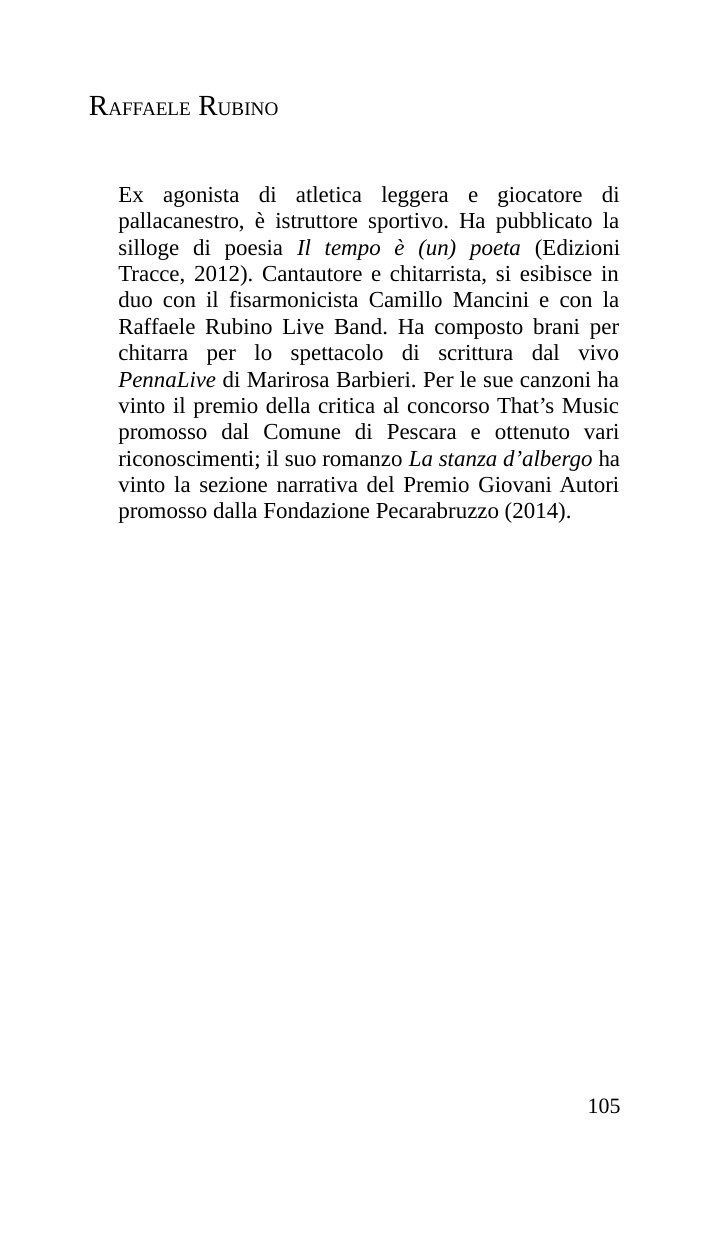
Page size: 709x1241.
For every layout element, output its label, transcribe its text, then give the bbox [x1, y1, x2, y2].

text Ex agonista di atletica leggera e giocatore di pallacanestro, è istruttore sportivo. Ha pubblicato la silloge di poesia Il tempo è (un) poeta (Edizioni Tracce, 2012). Cantautore e chitarrista, si esibisce in duo con il fisarmonicista Camillo Mancini e con la Raffaele Rubino Live Band. Ha composto brani per chitarra per lo spettacolo di scrittura dal vivo PennaLive di Marirosa Barbieri. Per le sue canzoni ha vinto il premio della critica al concorso That’s Music promosso dal Comune di Pescara e ottenuto vari riconoscimenti; il suo romanzo La stanza d’albergo ha vinto la sezione narrativa del Premio Giovani Autori promosso dalla Fondazione Pecarabruzzo (2014). [118, 181, 620, 524]
text Raffaele Rubino [88, 88, 620, 122]
